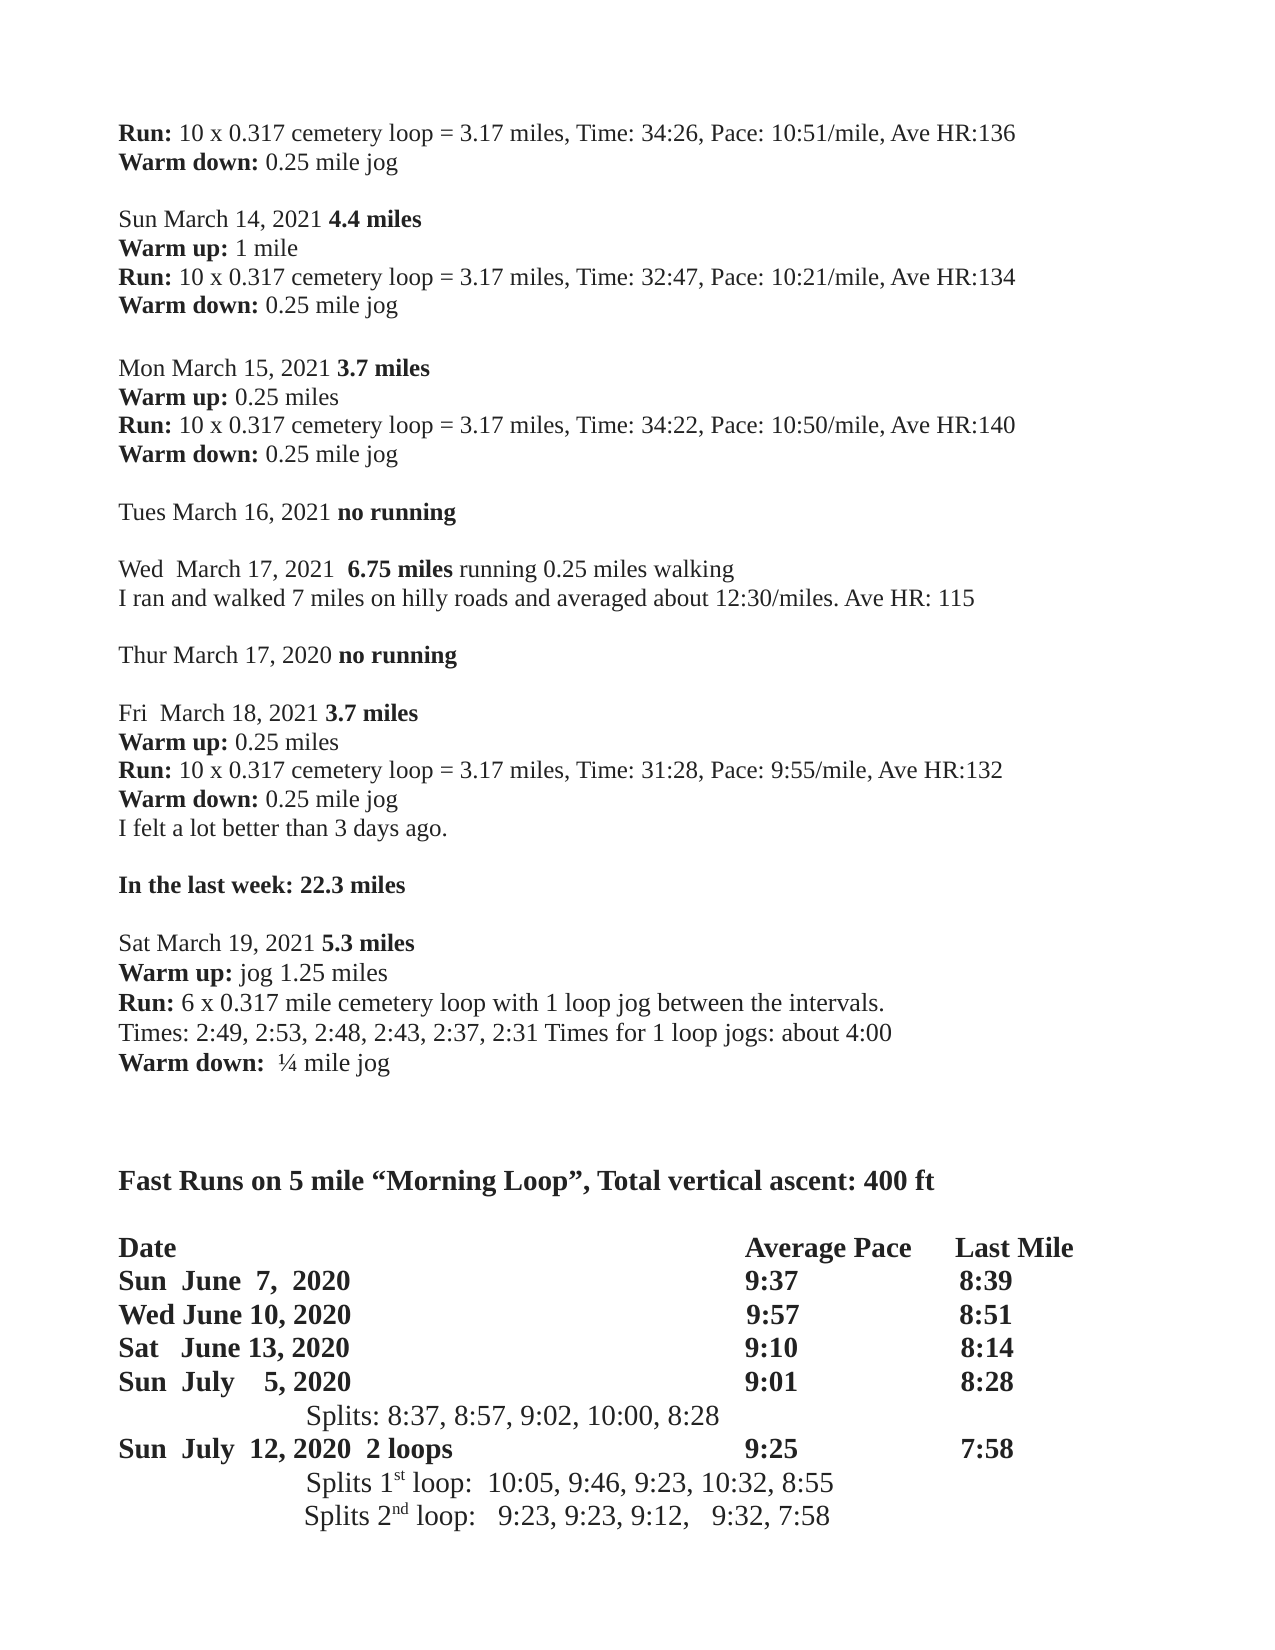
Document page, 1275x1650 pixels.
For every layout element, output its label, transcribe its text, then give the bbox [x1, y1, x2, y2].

text Fast Runs on 5 mile “Morning Loop”, Total vertical ascent: 400 ft [118, 1163, 1161, 1196]
text Tues March 16, 2021 no running [118, 497, 1161, 525]
text I ran and walked 7 miles on hilly roads and averaged about 12:30/miles. Ave HR: 115 [118, 583, 1161, 612]
text Wed March 17, 2021 6.75 miles running 0.25 miles walking [118, 554, 1161, 583]
text Fri March 18, 2021 3.7 miles [118, 698, 1161, 727]
text Sun March 14, 2021 4.4 miles [118, 204, 1161, 233]
text Run: 6 x 0.317 mile cemetery loop with 1 loop jog between the intervals. [118, 987, 1161, 1017]
text Warm down: ¼ mile jog [118, 1047, 1161, 1077]
text Warm up: 0.25 miles [118, 382, 1161, 410]
text Sun June 7, 2020 9:37 8:39 [118, 1263, 1161, 1297]
text Run: 10 x 0.317 cemetery loop = 3.17 miles, Time: 34:22, Pace: 10:50/mile, Ave HR:140 [118, 410, 1161, 439]
text Warm down: 0.25 mile jog [118, 784, 1161, 813]
text Thur March 17, 2020 no running [118, 640, 1161, 669]
text In the last week: 22.3 miles [118, 870, 1161, 899]
text Wed June 10, 2020 9:57 8:51 [118, 1297, 1161, 1331]
text Warm up: jog 1.25 miles [118, 957, 1161, 987]
text Warm down: 0.25 mile jog [118, 439, 1161, 468]
text Run: 10 x 0.317 cemetery loop = 3.17 miles, Time: 31:28, Pace: 9:55/mile, Ave HR:132 [118, 755, 1161, 784]
text I felt a lot better than 3 days ago. [118, 813, 1161, 842]
text Run: 10 x 0.317 cemetery loop = 3.17 miles, Time: 32:47, Pace: 10:21/mile, Ave HR:134 [118, 262, 1161, 291]
text Warm up: 1 mile [118, 233, 1161, 262]
text Sat June 13, 2020 9:10 8:14 Sun July 5, 2020 9:01 8:28 Splits: 8:37, 8:57, 9:02, 10:00, 8:28 Sun July 12, 2020 2 loops 9:25 7:58 Splits 1st loop: 10:05, 9:46, 9:23, 10:32, 8:55 [118, 1331, 1161, 1498]
text Mon March 15, 2021 3.7 miles [118, 353, 1161, 382]
text Warm down: 0.25 mile jog [118, 291, 1161, 319]
text Warm down: 0.25 mile jog [118, 147, 1161, 176]
text Date Average Pace Last Mile [118, 1230, 1161, 1263]
text Splits 2nd loop: 9:23, 9:23, 9:12, 9:32, 7:58 [118, 1498, 1161, 1532]
text Run: 10 x 0.317 cemetery loop = 3.17 miles, Time: 34:26, Pace: 10:51/mile, Ave HR:136 [118, 118, 1161, 147]
text Sat March 19, 2021 5.3 miles [118, 928, 1161, 957]
text Times: 2:49, 2:53, 2:48, 2:43, 2:37, 2:31 Times for 1 loop jogs: about 4:00 [118, 1017, 1161, 1047]
text Warm up: 0.25 miles [118, 727, 1161, 755]
